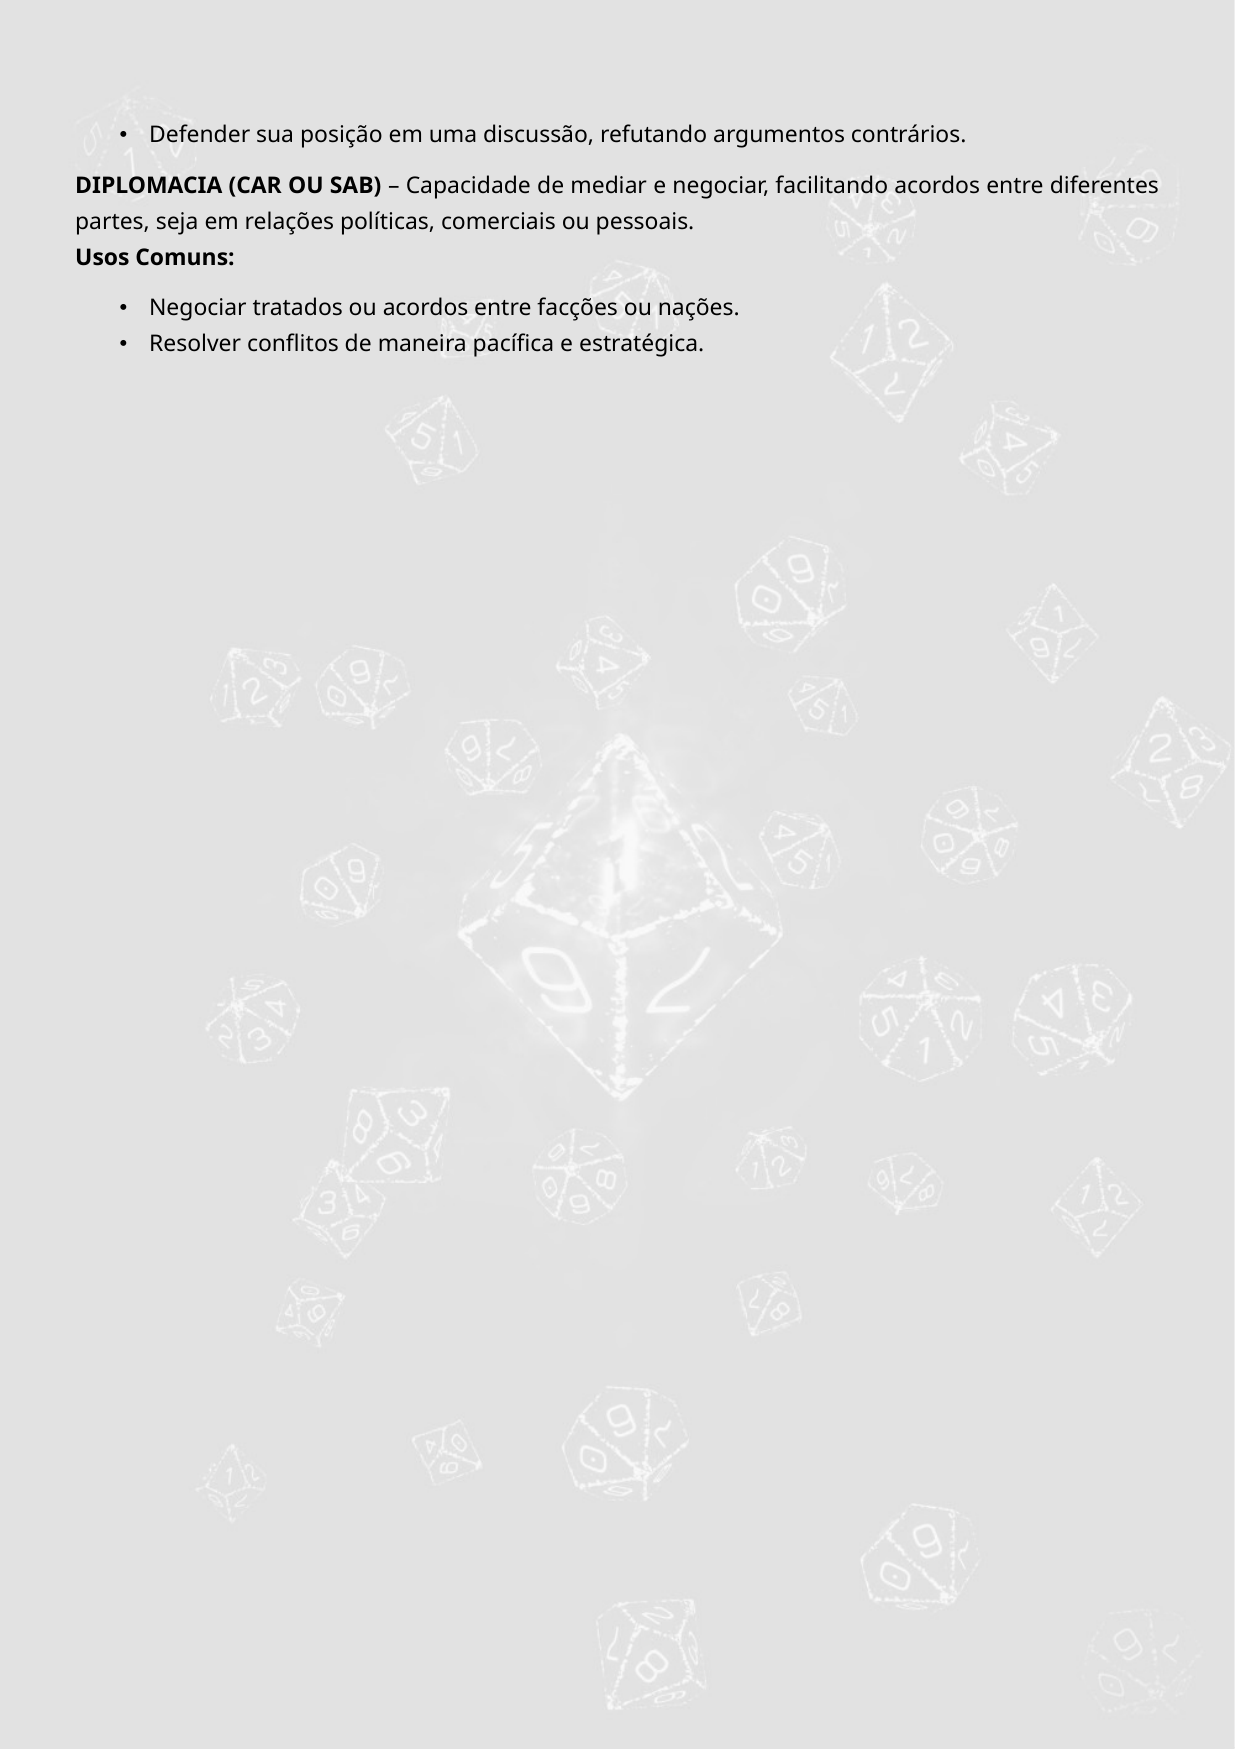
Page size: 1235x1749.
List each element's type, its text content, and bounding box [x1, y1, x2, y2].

list Negociar tratados ou acordos entre facções ou nações. [119, 291, 1159, 322]
text DIPLOMACIA (CAR OU SAB) – Capacidade de mediar e negociar, facilitando acordos entre diferentes partes, seja em relações políticas, comerciais ou pessoais. Usos Comuns: [75, 169, 1159, 272]
list Resolver conflitos de maneira pacífica e estratégica. [119, 327, 1159, 358]
picture [0, 0, 1235, 1749]
list Defender sua posição em uma discussão, refutando argumentos contrários. [119, 118, 1159, 149]
